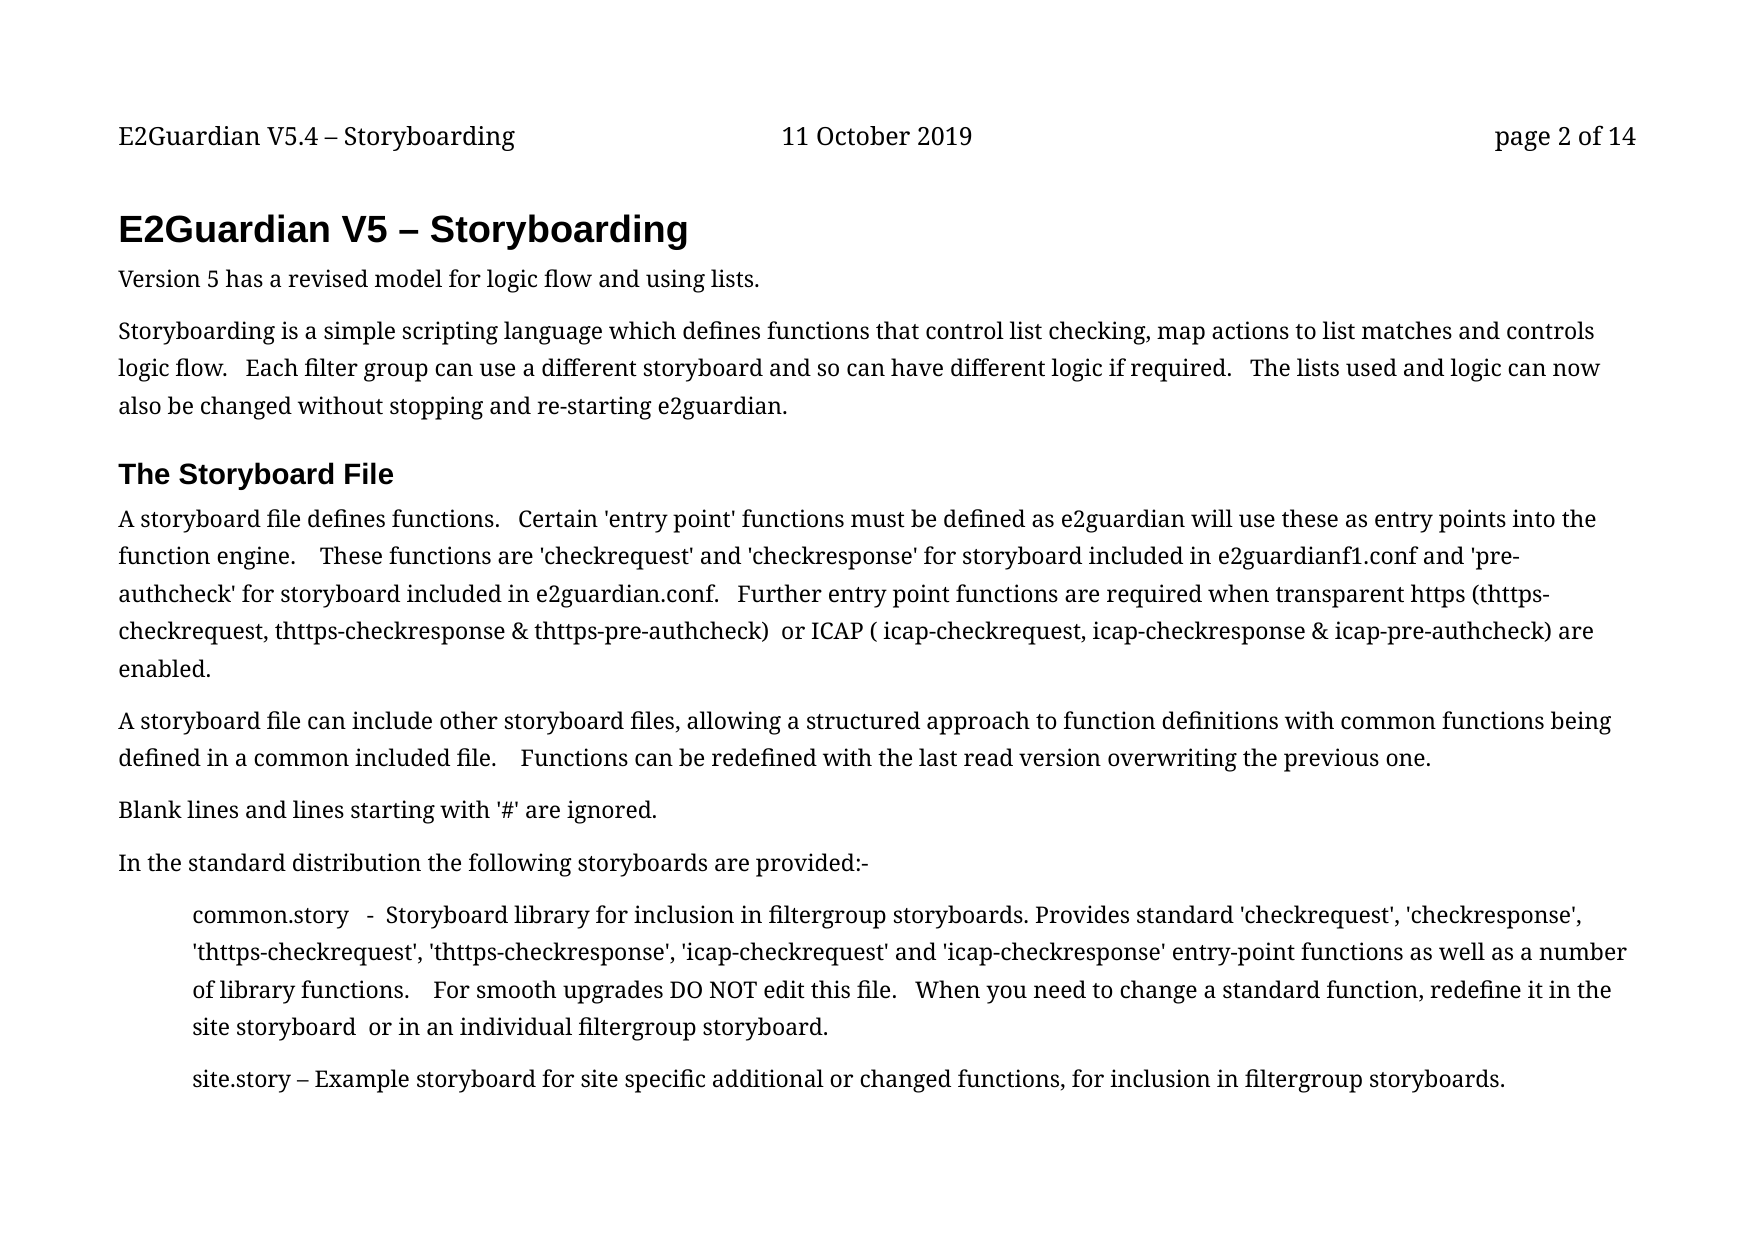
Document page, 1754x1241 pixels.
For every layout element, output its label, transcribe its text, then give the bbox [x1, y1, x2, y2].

text common.story - Storyboard library for inclusion in filtergroup storyboards. Provides standard 'checkrequest', 'checkresponse', 'thttps-checkrequest', 'thttps-checkresponse', 'icap-checkrequest' and 'icap-checkresponse' entry-point functions as well as a number of library functions. For smooth upgrades DO NOT edit this file. When you need to change a standard function, redefine it in the site storyboard or in an individual filtergroup storyboard. [192, 899, 1636, 1042]
text Storyboarding is a simple scripting language which defines functions that control list checking, map actions to list matches and controls logic flow. Each filter group can use a different storyboard and so can have different logic if required. The lists used and logic can now also be changed without stopping and re-starting e2guardian. [118, 315, 1636, 421]
text Version 5 has a revised model for logic flow and using lists. [118, 263, 1636, 294]
subtitle E2Guardian V5 – Storyboarding [118, 207, 1636, 250]
subtitle The Storyboard File [118, 457, 1636, 490]
text A storyboard file defines functions. Certain 'entry point' functions must be defined as e2guardian will use these as entry points into the function engine. These functions are 'checkrequest' and 'checkresponse' for storyboard included in e2guardianf1.conf and 'pre-authcheck' for storyboard included in e2guardian.conf. Further entry point functions are required when transparent https (thttps-checkrequest, thttps-checkresponse & thttps-pre-authcheck) or ICAP ( icap-checkrequest, icap-checkresponse & icap-pre-authcheck) are enabled. [118, 503, 1636, 684]
text Blank lines and lines starting with '#' are ignored. [118, 794, 1636, 826]
text In the standard distribution the following storyboards are provided:- [118, 847, 1636, 878]
text site.story – Example storyboard for site specific additional or changed functions, for inclusion in filtergroup storyboards. [192, 1063, 1636, 1094]
text A storyboard file can include other storyboard files, allowing a structured approach to function definitions with common functions being defined in a common included file. Functions can be redefined with the last read version overwriting the previous one. [118, 705, 1636, 774]
